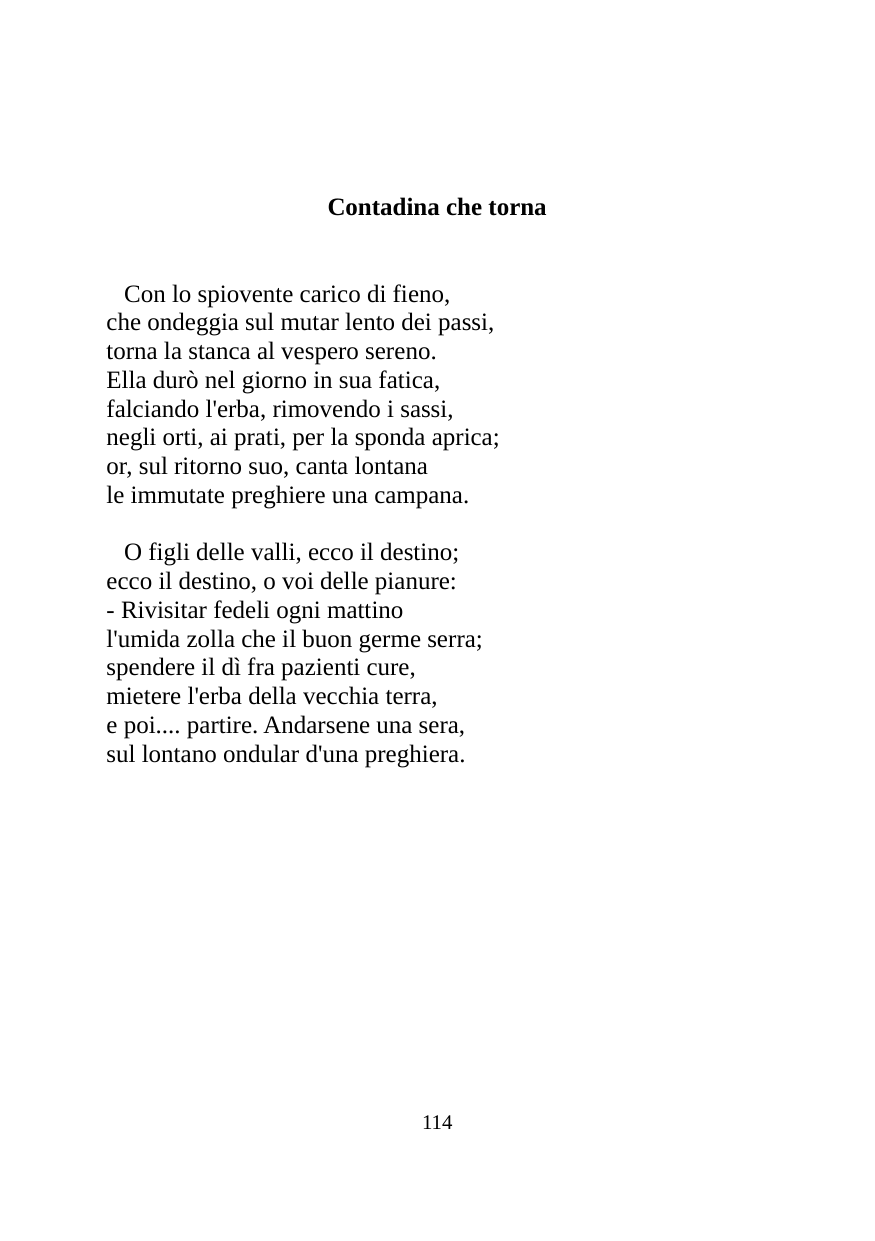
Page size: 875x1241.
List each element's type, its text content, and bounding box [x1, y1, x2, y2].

text falciando l'erba, rimovendo i sassi, [106, 394, 768, 422]
text torna la stanca al vespero sereno. [106, 336, 768, 365]
text le immutate preghiere una campana. [106, 480, 768, 509]
text - Rivisitar fedeli ogni mattino [106, 595, 768, 624]
text O figli delle valli, ecco il destino; [106, 537, 768, 566]
text Con lo spiovente carico di fieno, [106, 279, 768, 307]
text spendere il dì fra pazienti cure, [106, 652, 768, 681]
text or, sul ritorno suo, canta lontana [106, 451, 768, 480]
text negli orti, ai prati, per la sponda aprica; [106, 422, 768, 451]
text mietere l'erba della vecchia terra, [106, 681, 768, 710]
text l'umida zolla che il buon germe serra; [106, 624, 768, 652]
text Ella durò nel giorno in sua fatica, [106, 365, 768, 394]
text sul lontano ondular d'una preghiera. [106, 739, 768, 767]
text Contadina che torna [106, 192, 768, 221]
text ecco il destino, o voi delle pianure: [106, 566, 768, 595]
text che ondeggia sul mutar lento dei passi, [106, 307, 768, 336]
text e poi.... partire. Andarsene una sera, [106, 710, 768, 739]
